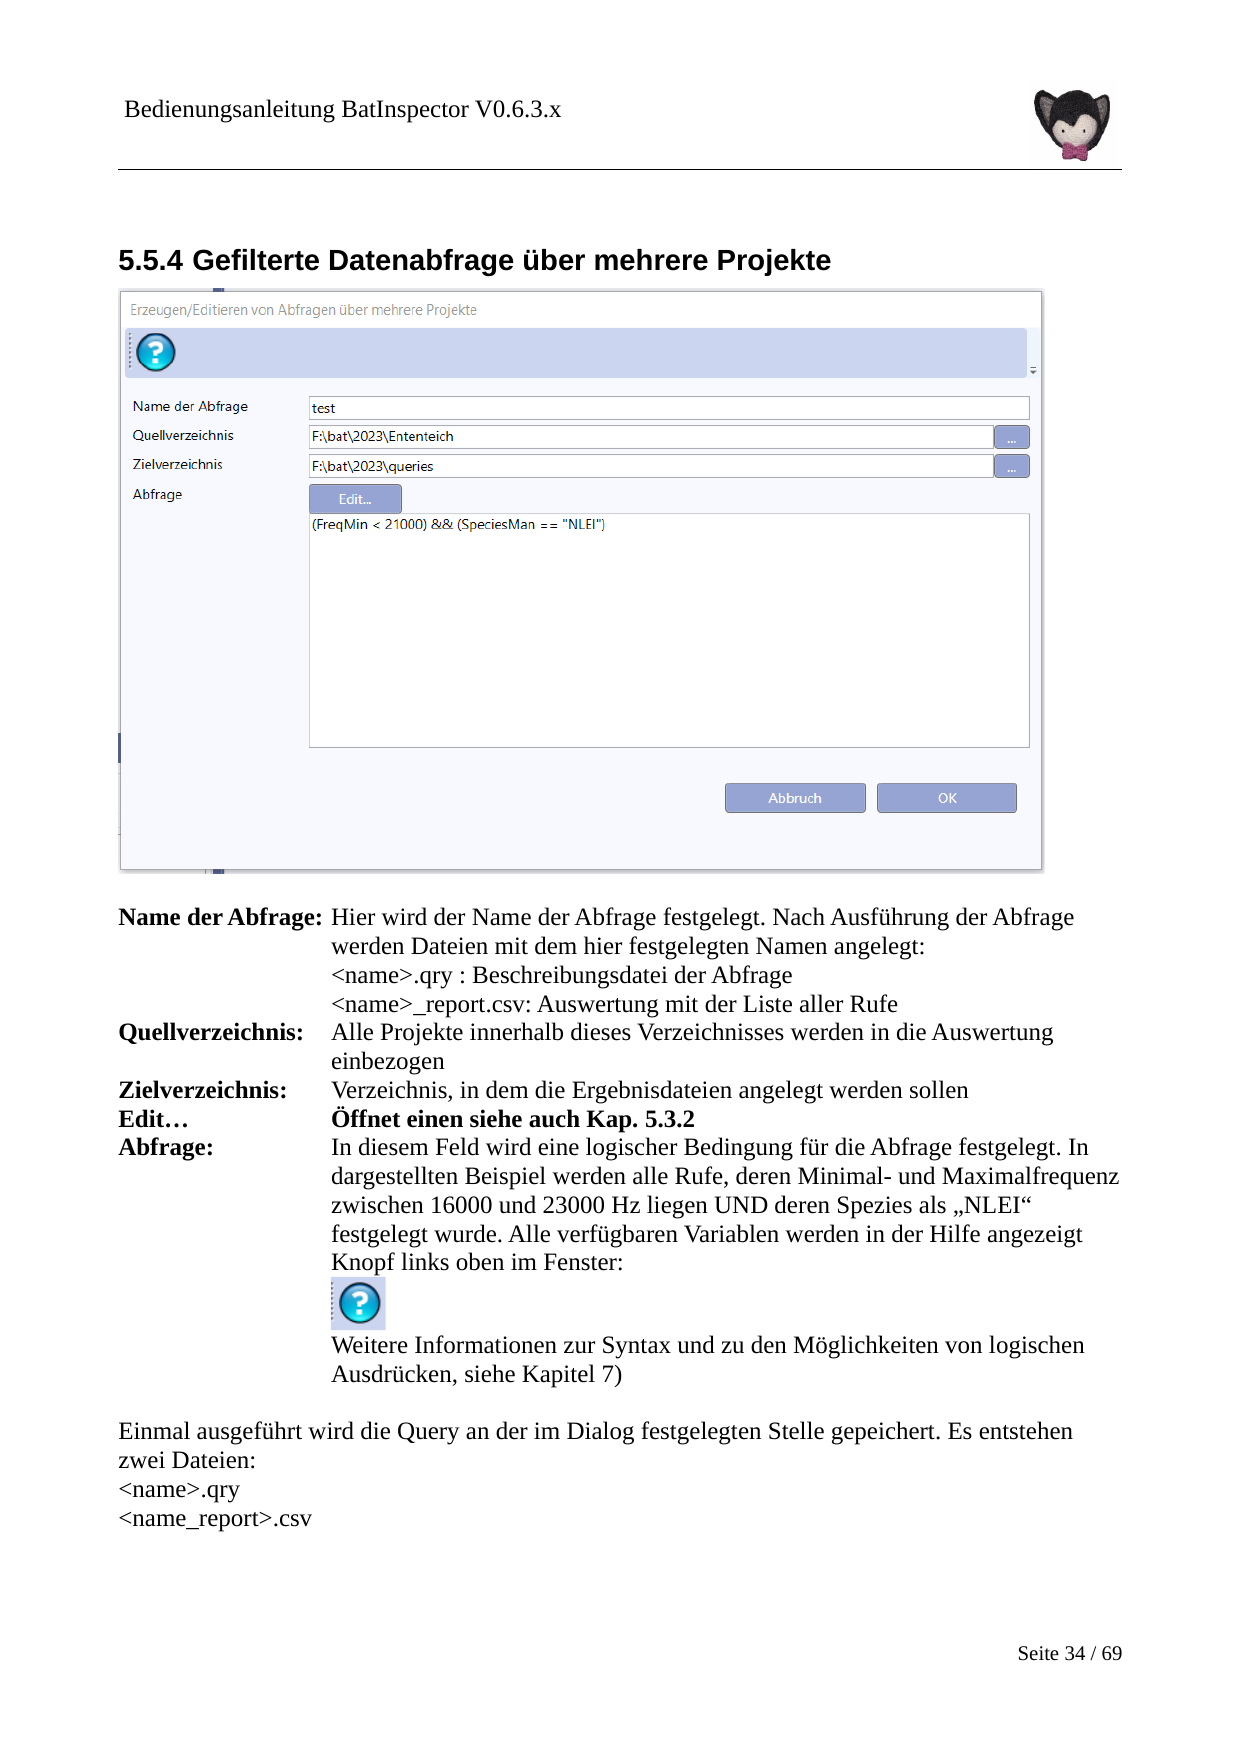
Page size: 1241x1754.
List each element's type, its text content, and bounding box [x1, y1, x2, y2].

picture [330, 1276, 386, 1331]
text Edit… Öffnet einen siehe auch Kap. 5.3.2 [118, 1104, 1122, 1132]
text Zielverzeichnis: Verzeichnis, in dem die Ergebnisdateien angelegt werden sollen [118, 1075, 1122, 1104]
subtitle Gefilterte Datenabfrage über mehrere Projekte [118, 243, 1122, 276]
text Quellverzeichnis: Alle Projekte innerhalb dieses Verzeichnisses werden in die Auswertung einbezogen [118, 1017, 1122, 1075]
picture [118, 288, 1045, 874]
text Name der Abfrage: Hier wird der Name der Abfrage festgelegt. Nach Ausführung der Abfrage werden Dateien mit dem hier festgelegten Namen angelegt: <name>.qry : Beschreibungsdatei der Abfrage <name>_report.csv: Auswertung mit der Liste aller Rufe [118, 902, 1122, 1017]
text Abfrage: In diesem Feld wird eine logischer Bedingung für die Abfrage festgelegt. In dargestellten Beispiel werden alle Rufe, deren Minimal- und Maximalfrequenz zwischen 16000 und 23000 Hz liegen UND deren Spezies als „NLEI“ festgelegt wurde. Alle verfügbaren Variablen werden in der Hilfe angezeigt Knopf links oben im Fenster: Weitere Informationen zur Syntax und zu den Möglichkeiten von logischen Ausdrücken, siehe Kapitel 7) [118, 1132, 1122, 1388]
picture [1030, 80, 1119, 169]
text Einmal ausgeführt wird die Query an der im Dialog festgelegten Stelle gepeichert. Es entstehen zwei Dateien: <name>.qry <name_report>.csv [118, 1416, 1122, 1531]
